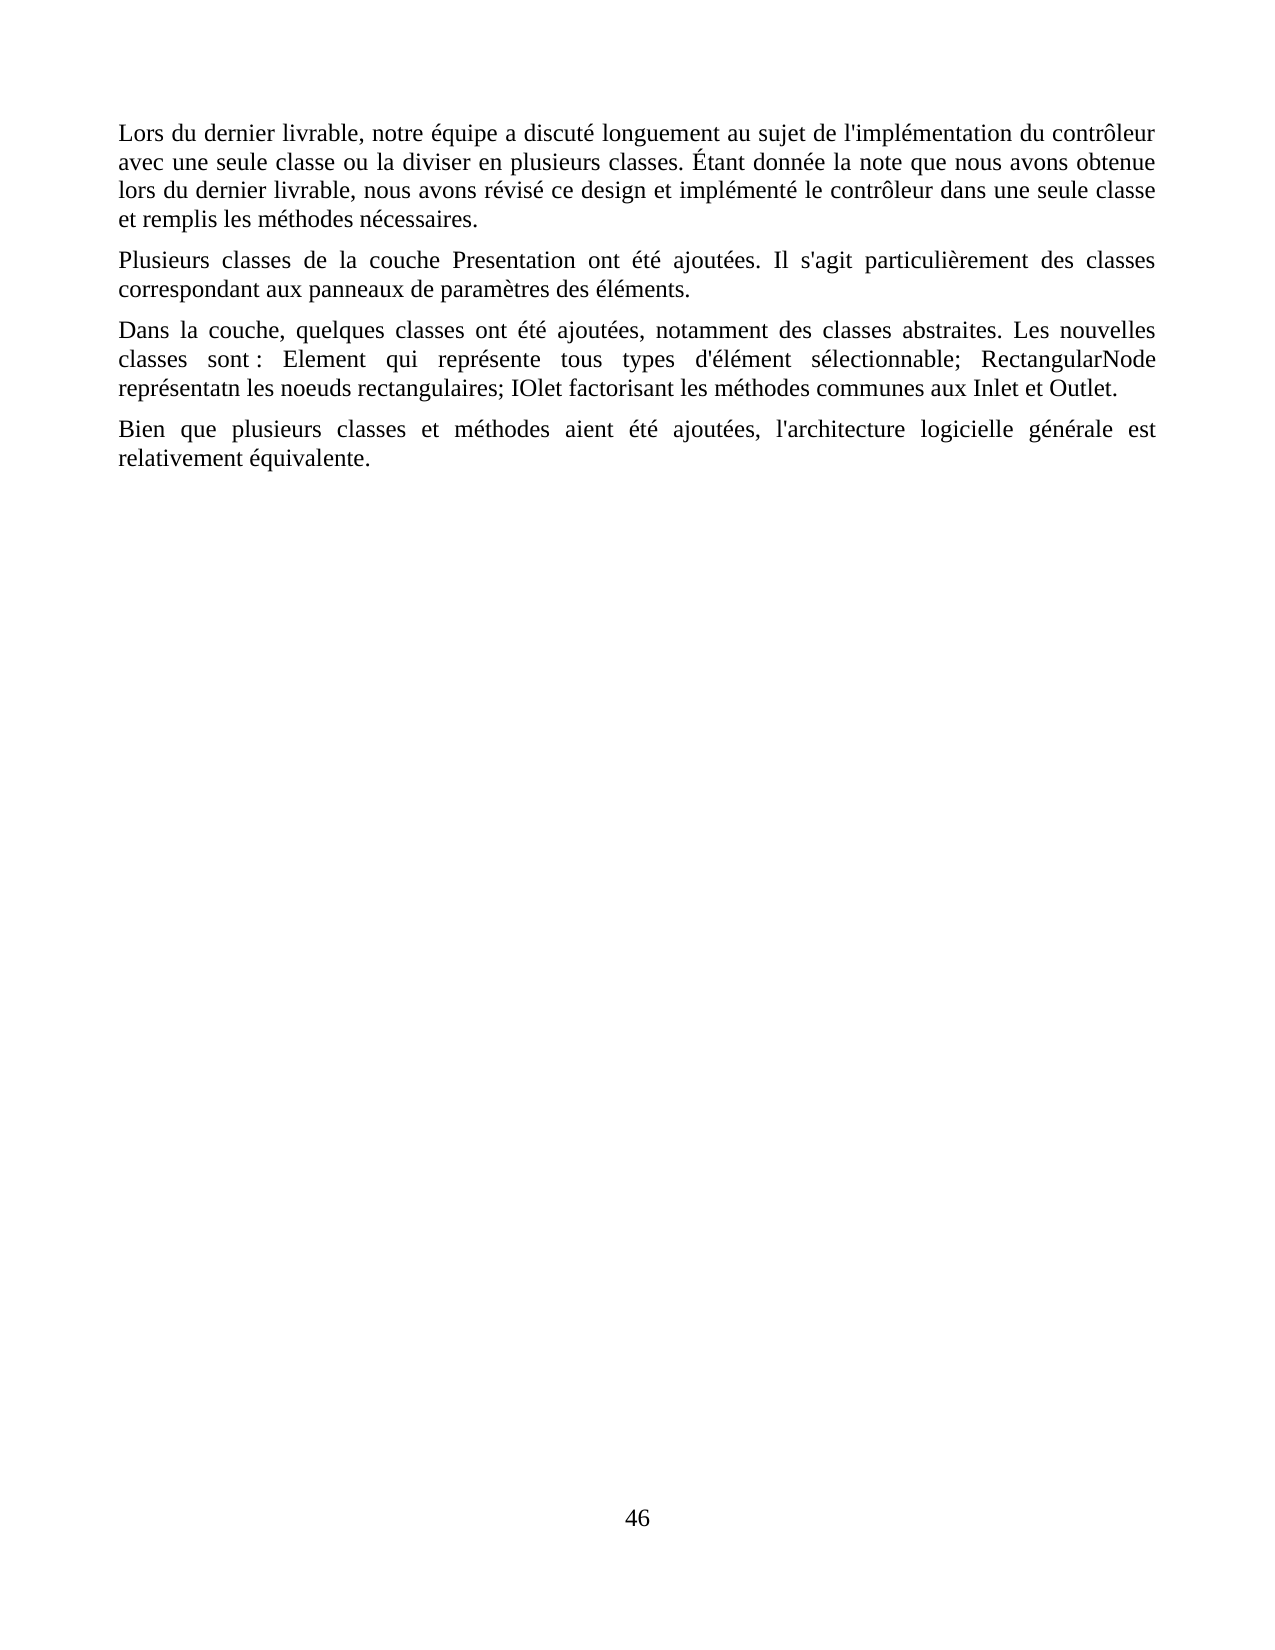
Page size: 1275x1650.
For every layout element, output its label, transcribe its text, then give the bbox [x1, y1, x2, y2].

text Plusieurs classes de la couche Presentation ont été ajoutées. Il s'agit particulièrement des classes correspondant aux panneaux de paramètres des éléments. [118, 246, 1157, 303]
text Lors du dernier livrable, notre équipe a discuté longuement au sujet de l'implémentation du contrôleur avec une seule classe ou la diviser en plusieurs classes. Étant donnée la note que nous avons obtenue lors du dernier livrable, nous avons révisé ce design et implémenté le contrôleur dans une seule classe et remplis les méthodes nécessaires. [118, 118, 1157, 233]
text Dans la couche, quelques classes ont été ajoutées, notamment des classes abstraites. Les nouvelles classes sont : Element qui représente tous types d'élément sélectionnable; RectangularNode représentatn les noeuds rectangulaires; IOlet factorisant les méthodes communes aux Inlet et Outlet. [118, 316, 1157, 402]
text Bien que plusieurs classes et méthodes aient été ajoutées, l'architecture logicielle générale est relativement équivalente. [118, 414, 1157, 472]
